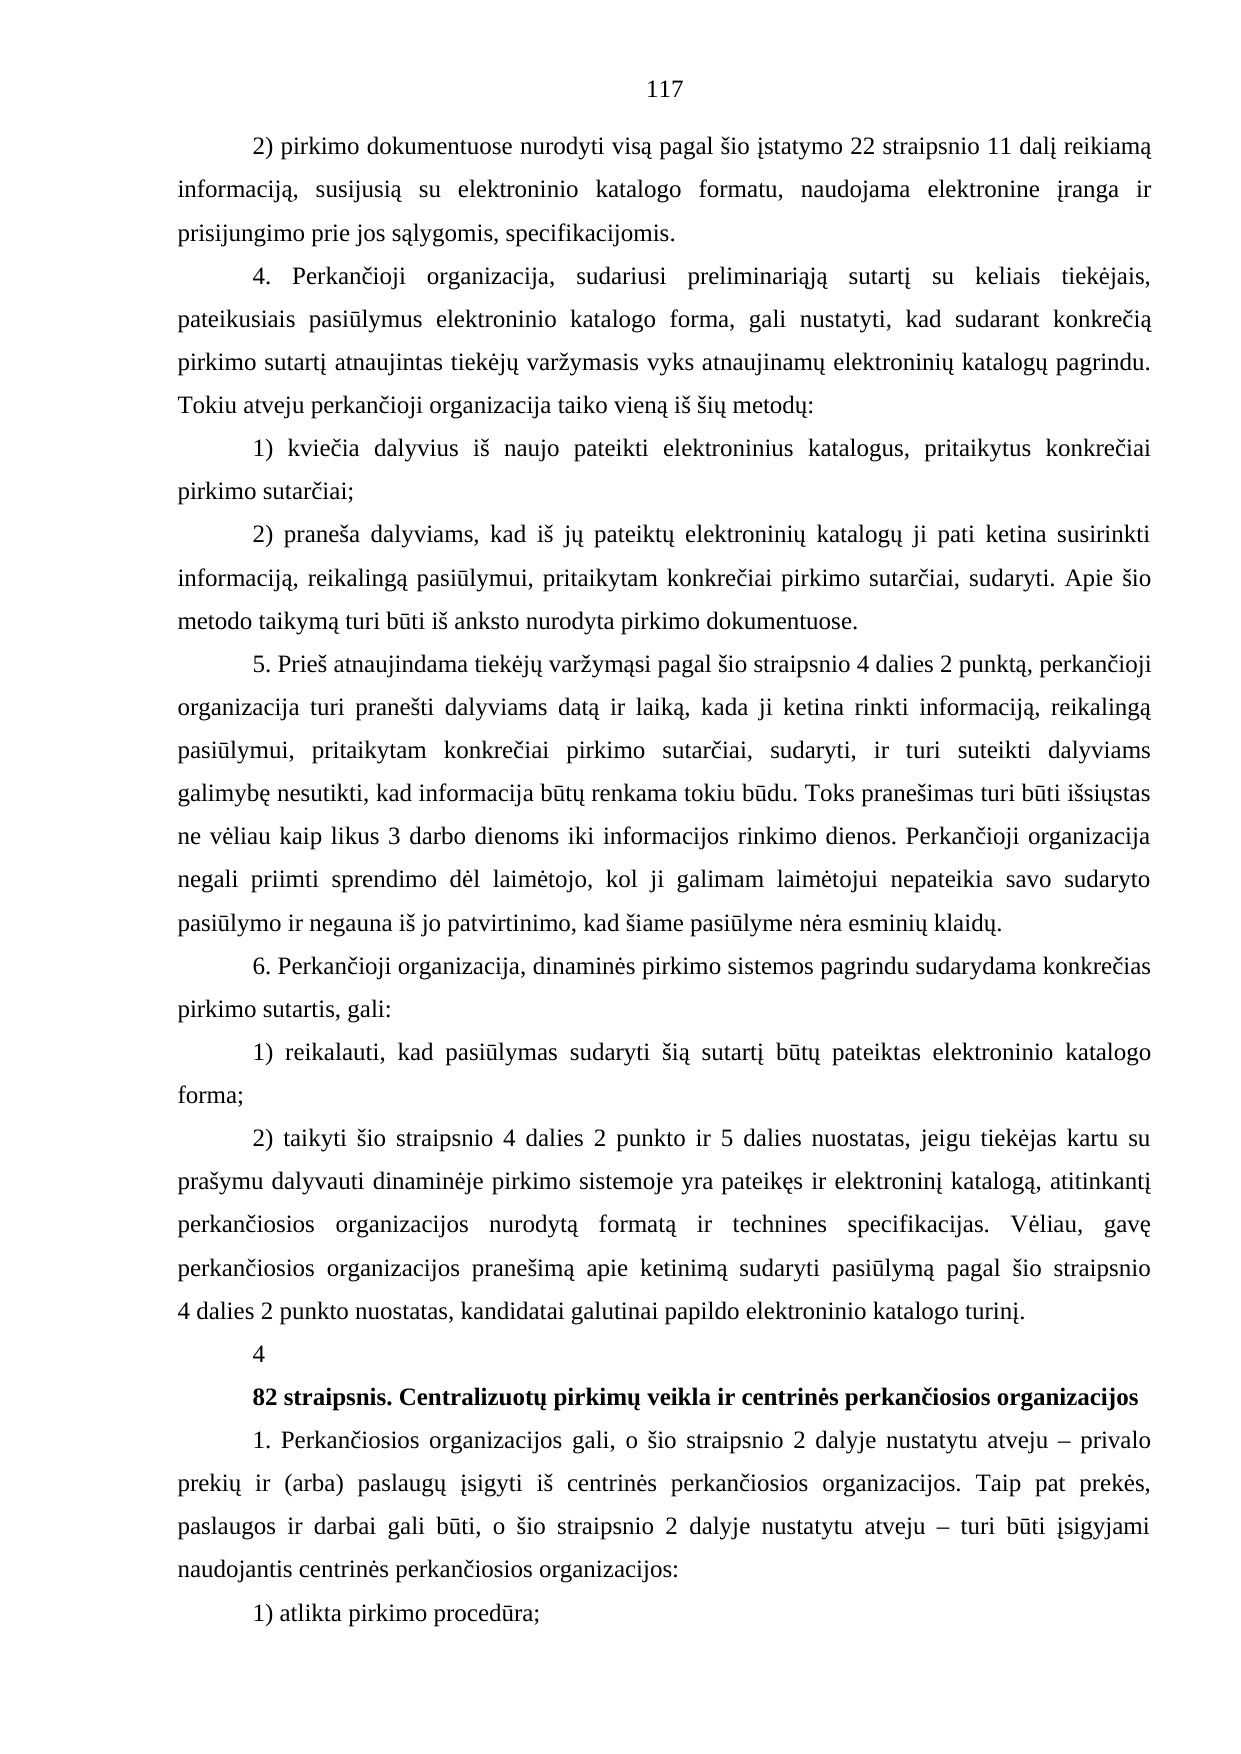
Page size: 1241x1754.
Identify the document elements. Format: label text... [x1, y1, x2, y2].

text 5. Prieš atnaujindama tiekėjų varžymąsi pagal šio straipsnio 4 dalies 2 punktą, perkančioji organizacija turi pranešti dalyviams datą ir laiką, kada ji ketina rinkti informaciją, reikalingą pasiūlymui, pritaikytam konkrečiai pirkimo sutarčiai, sudaryti, ir turi suteikti dalyviams galimybę nesutikti, kad informacija būtų renkama tokiu būdu. Toks pranešimas turi būti išsiųstas ne vėliau kaip likus 3 darbo dienoms iki informacijos rinkimo dienos. Perkančioji organizacija negali priimti sprendimo dėl laimėtojo, kol ji galimam laimėtojui nepateikia savo sudaryto pasiūlymo ir negauna iš jo patvirtinimo, kad šiame pasiūlyme nėra esminių klaidų. [177, 649, 1152, 936]
text 2) taikyti šio straipsnio 4 dalies 2 punkto ir 5 dalies nuostatas, jeigu tiekėjas kartu su prašymu dalyvauti dinaminėje pirkimo sistemoje yra pateikęs ir elektroninį katalogą, atitinkantį perkančiosios organizacijos nurodytą formatą ir technines specifikacijas. Vėliau, gavę perkančiosios organizacijos pranešimą apie ketinimą sudaryti pasiūlymą pagal šio straipsnio 4 dalies 2 punkto nuostatas, kandidatai galutinai papildo elektroninio katalogo turinį. [177, 1123, 1152, 1324]
text 1) atlikta pirkimo procedūra; [177, 1598, 1152, 1626]
text 2) praneša dalyviams, kad iš jų pateiktų elektroninių katalogų ji pati ketina susirinkti informaciją, reikalingą pasiūlymui, pritaikytam konkrečiai pirkimo sutarčiai, sudaryti. Apie šio metodo taikymą turi būti iš anksto nurodyta pirkimo dokumentuose. [177, 519, 1152, 634]
text 6. Perkančioji organizacija, dinaminės pirkimo sistemos pagrindu sudarydama konkrečias pirkimo sutartis, gali: [177, 951, 1152, 1023]
text 4. Perkančioji organizacija, sudariusi preliminariąją sutartį su keliais tiekėjais, pateikusiais pasiūlymus elektroninio katalogo forma, gali nustatyti, kad sudarant konkrečią pirkimo sutartį atnaujintas tiekėjų varžymasis vyks atnaujinamų elektroninių katalogų pagrindu. Tokiu atveju perkančioji organizacija taiko vieną iš šių metodų: [177, 261, 1152, 419]
text 1) reikalauti, kad pasiūlymas sudaryti šią sutartį būtų pateiktas elektroninio katalogo forma; [177, 1037, 1152, 1109]
text 2) pirkimo dokumentuose nurodyti visą pagal šio įstatymo 22 straipsnio 11 dalį reikiamą informaciją, susijusią su elektroninio katalogo formatu, naudojama elektronine įranga ir prisijungimo prie jos sąlygomis, specifikacijomis. [177, 131, 1152, 246]
text 82 straipsnis. Centralizuotų pirkimų veikla ir centrinės perkančiosios organizacijos [177, 1382, 1152, 1411]
text 1) kviečia dalyvius iš naujo pateikti elektroninius katalogus, pritaikytus konkrečiai pirkimo sutarčiai; [177, 433, 1152, 505]
text 1. Perkančiosios organizacijos gali, o šio straipsnio 2 dalyje nustatytu atveju – privalo prekių ir (arba) paslaugų įsigyti iš centrinės perkančiosios organizacijos. Taip pat prekės, paslaugos ir darbai gali būti, o šio straipsnio 2 dalyje nustatytu atveju – turi būti įsigyjami naudojantis centrinės perkančiosios organizacijos: [177, 1425, 1152, 1583]
